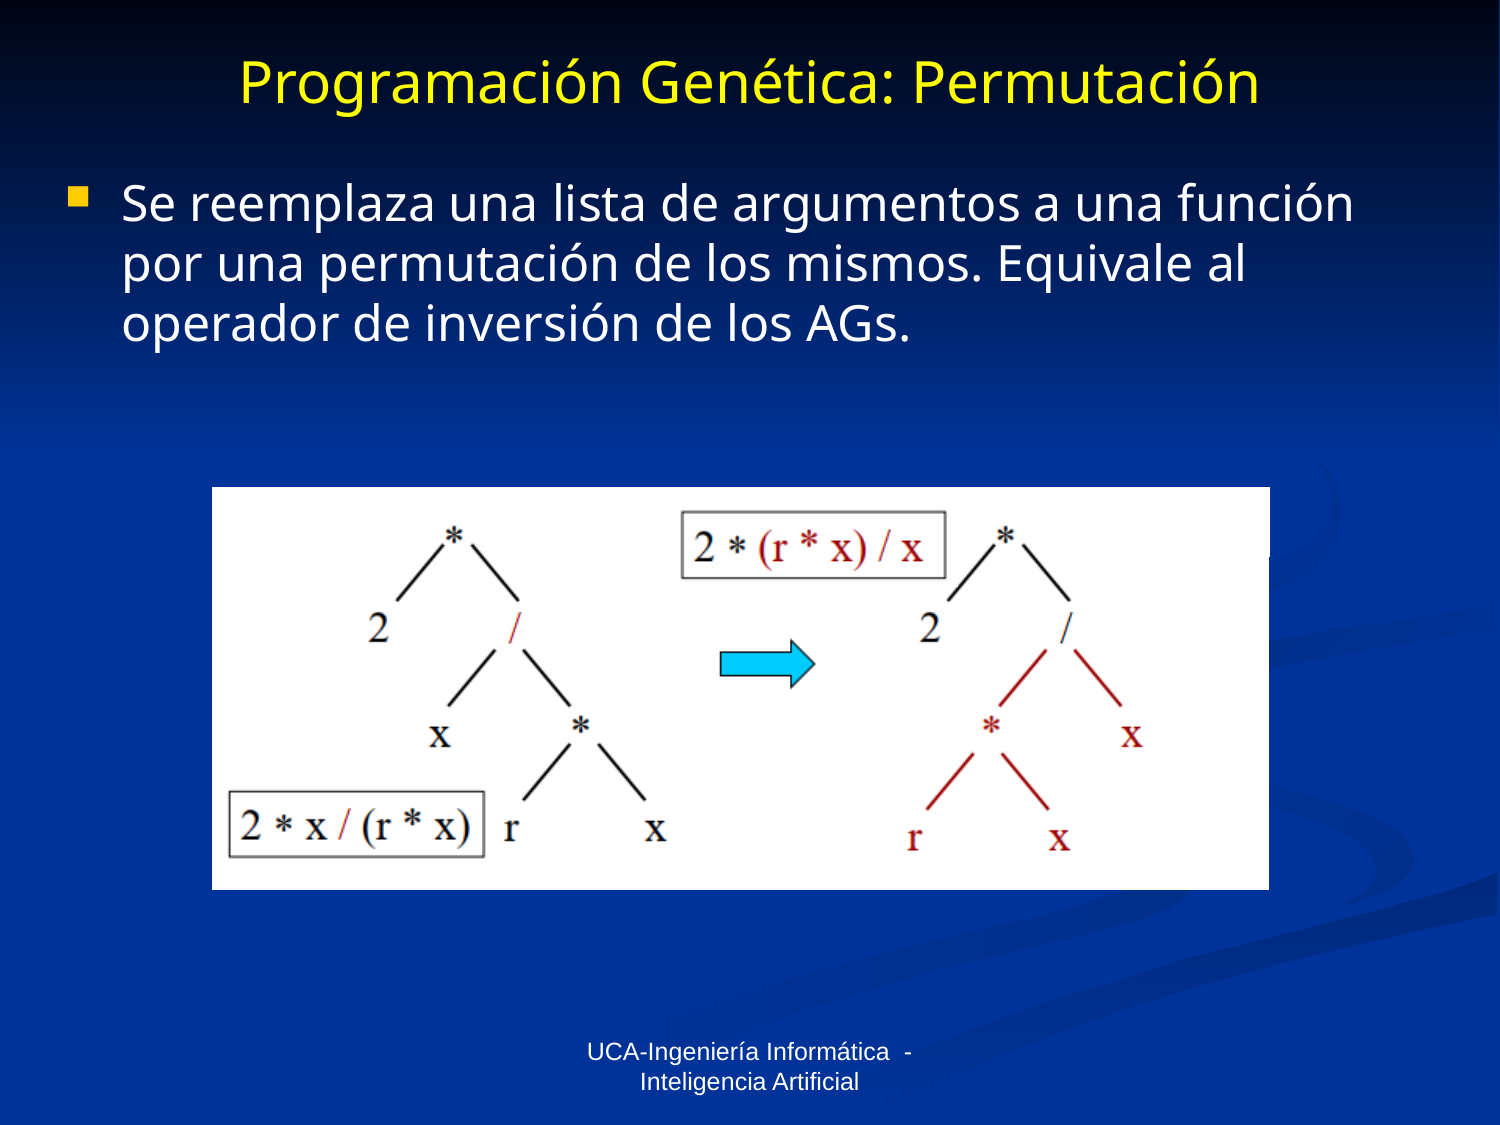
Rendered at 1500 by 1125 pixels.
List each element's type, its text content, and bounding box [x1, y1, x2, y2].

picture [212, 487, 1270, 890]
footer UCA-Ingeniería Informática - Inteligencia Artificial [512, 1025, 988, 1104]
list Se reemplaza una lista de argumentos a una función por una permutación de los mismos. Equivale al operador de inversión de los AGs. [50, 163, 1463, 1010]
title Programación Genética: Permutación [24, 12, 1475, 149]
